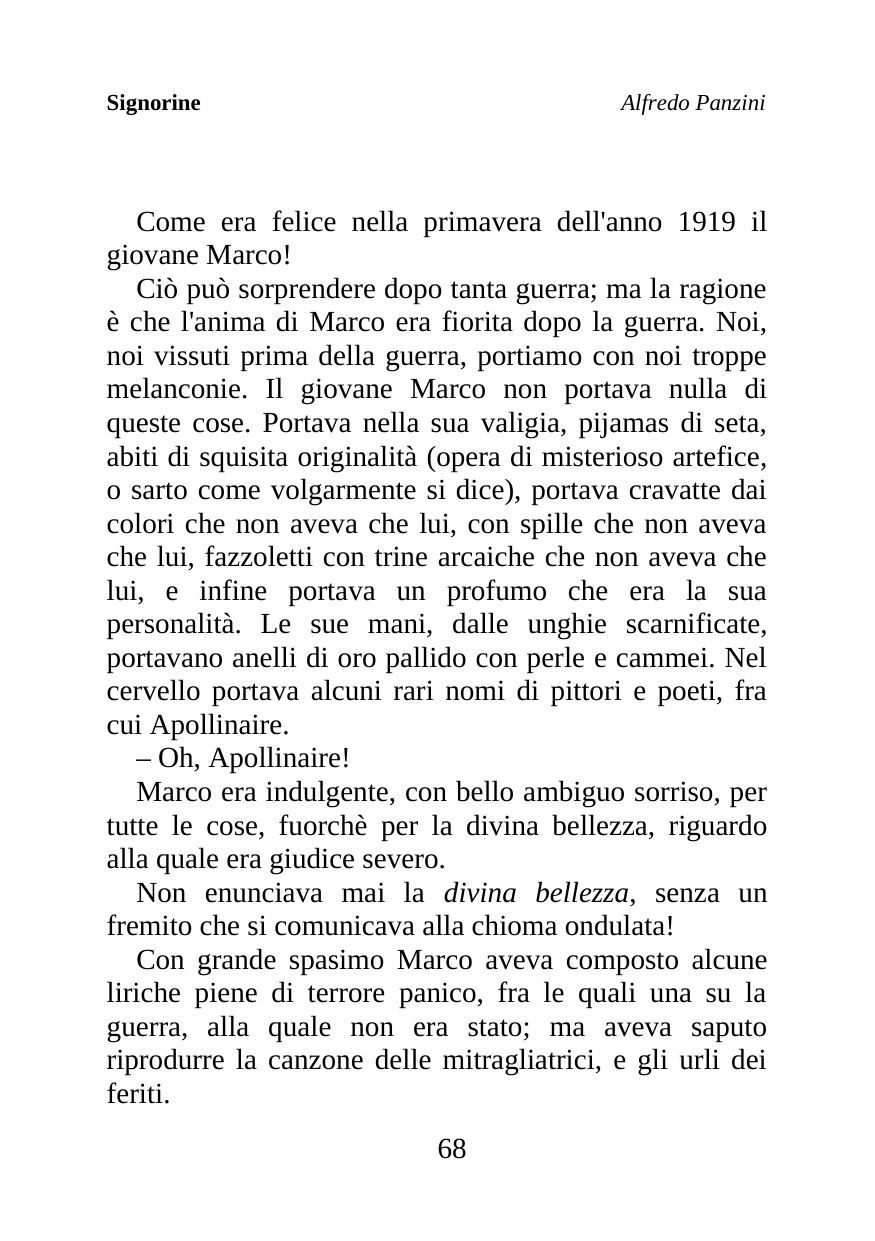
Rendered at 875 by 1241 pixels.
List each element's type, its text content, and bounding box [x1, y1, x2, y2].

text Marco era indulgente, con bello ambiguo sorriso, per tutte le cose, fuorchè per la divina bellezza, riguardo alla quale era giudice severo. [106, 774, 768, 875]
text – Oh, Apollinaire! [106, 741, 768, 774]
text Non enunciava mai la divina bellezza, senza un fremito che si comunicava alla chioma ondulata! [106, 875, 768, 942]
text Come era felice nella primavera dell'anno 1919 il giovane Marco! [106, 204, 768, 271]
text Con grande spasimo Marco aveva composto alcune liriche piene di terrore panico, fra le quali una su la guerra, alla quale non era stato; ma aveva saputo riprodurre la canzone delle mitragliatrici, e gli urli dei feriti. [106, 942, 768, 1109]
text Ciò può sorprendere dopo tanta guerra; ma la ragione è che l'anima di Marco era fiorita dopo la guerra. Noi, noi vissuti prima della guerra, portiamo con noi troppe melanconie. Il giovane Marco non portava nulla di queste cose. Portava nella sua valigia, pijamas di seta, abiti di squisita originalità (opera di misterioso artefice, o sarto come volgarmente si dice), portava cravatte dai colori che non aveva che lui, con spille che non aveva che lui, fazzoletti con trine arcaiche che non aveva che lui, e infine portava un profumo che era la sua personalità. Le sue mani, dalle unghie scarnificate, portavano anelli di oro pallido con perle e cammei. Nel cervello portava alcuni rari nomi di pittori e poeti, fra cui Apollinaire. [106, 271, 768, 741]
